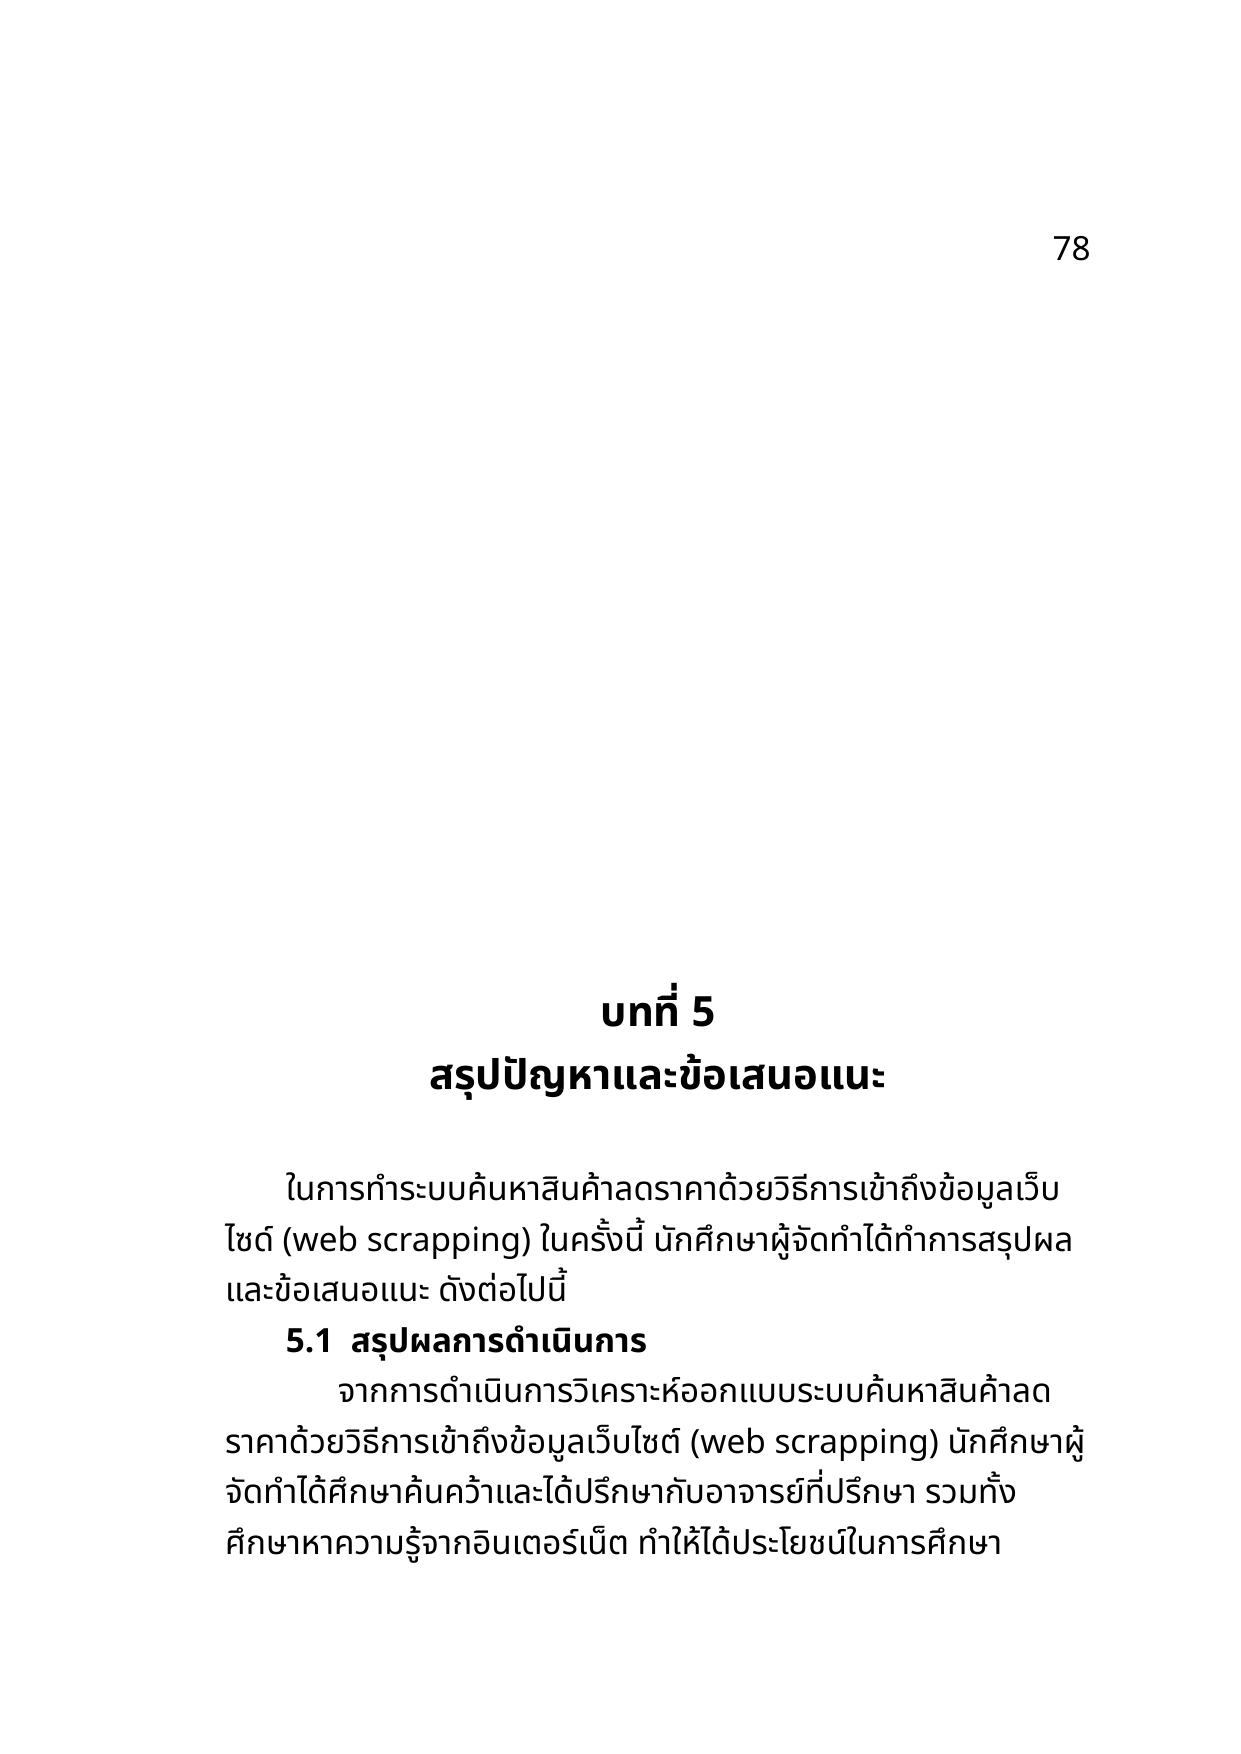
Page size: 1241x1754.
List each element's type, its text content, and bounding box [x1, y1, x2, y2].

text บทที่ 5 [225, 982, 1091, 1045]
text สรุปปัญหาและข้อเสนอแนะ [225, 1045, 1091, 1108]
text ในการทำระบบค้นหาสินค้าลดราคาด้วยวิธีการเข้าถึงข้อมูลเว็บไซด์ (web scrapping) ในครั้งนี้ นักศึกษาผู้จัดทำได้ทำการสรุปผลและข้อเสนอแนะ ดังต่อไปนี้ [225, 1165, 1091, 1316]
text จากการดำเนินการวิเคราะห์ออกแบบระบบค้นหาสินค้าลดราคาด้วยวิธีการเข้าถึงข้อมูลเว็บไซต์ (web scrapping) นักศึกษาผู้จัดทำได้ศึกษาค้นคว้าและได้ปรึกษากับอาจารย์ที่ปรึกษา รวมทั้งศึกษาหาความรู้จากอินเตอร์เน็ต ทำให้ได้ประโยชน์ในการศึกษา [225, 1367, 1091, 1569]
text 5.1 สรุปผลการดำเนินการ [225, 1316, 1091, 1367]
